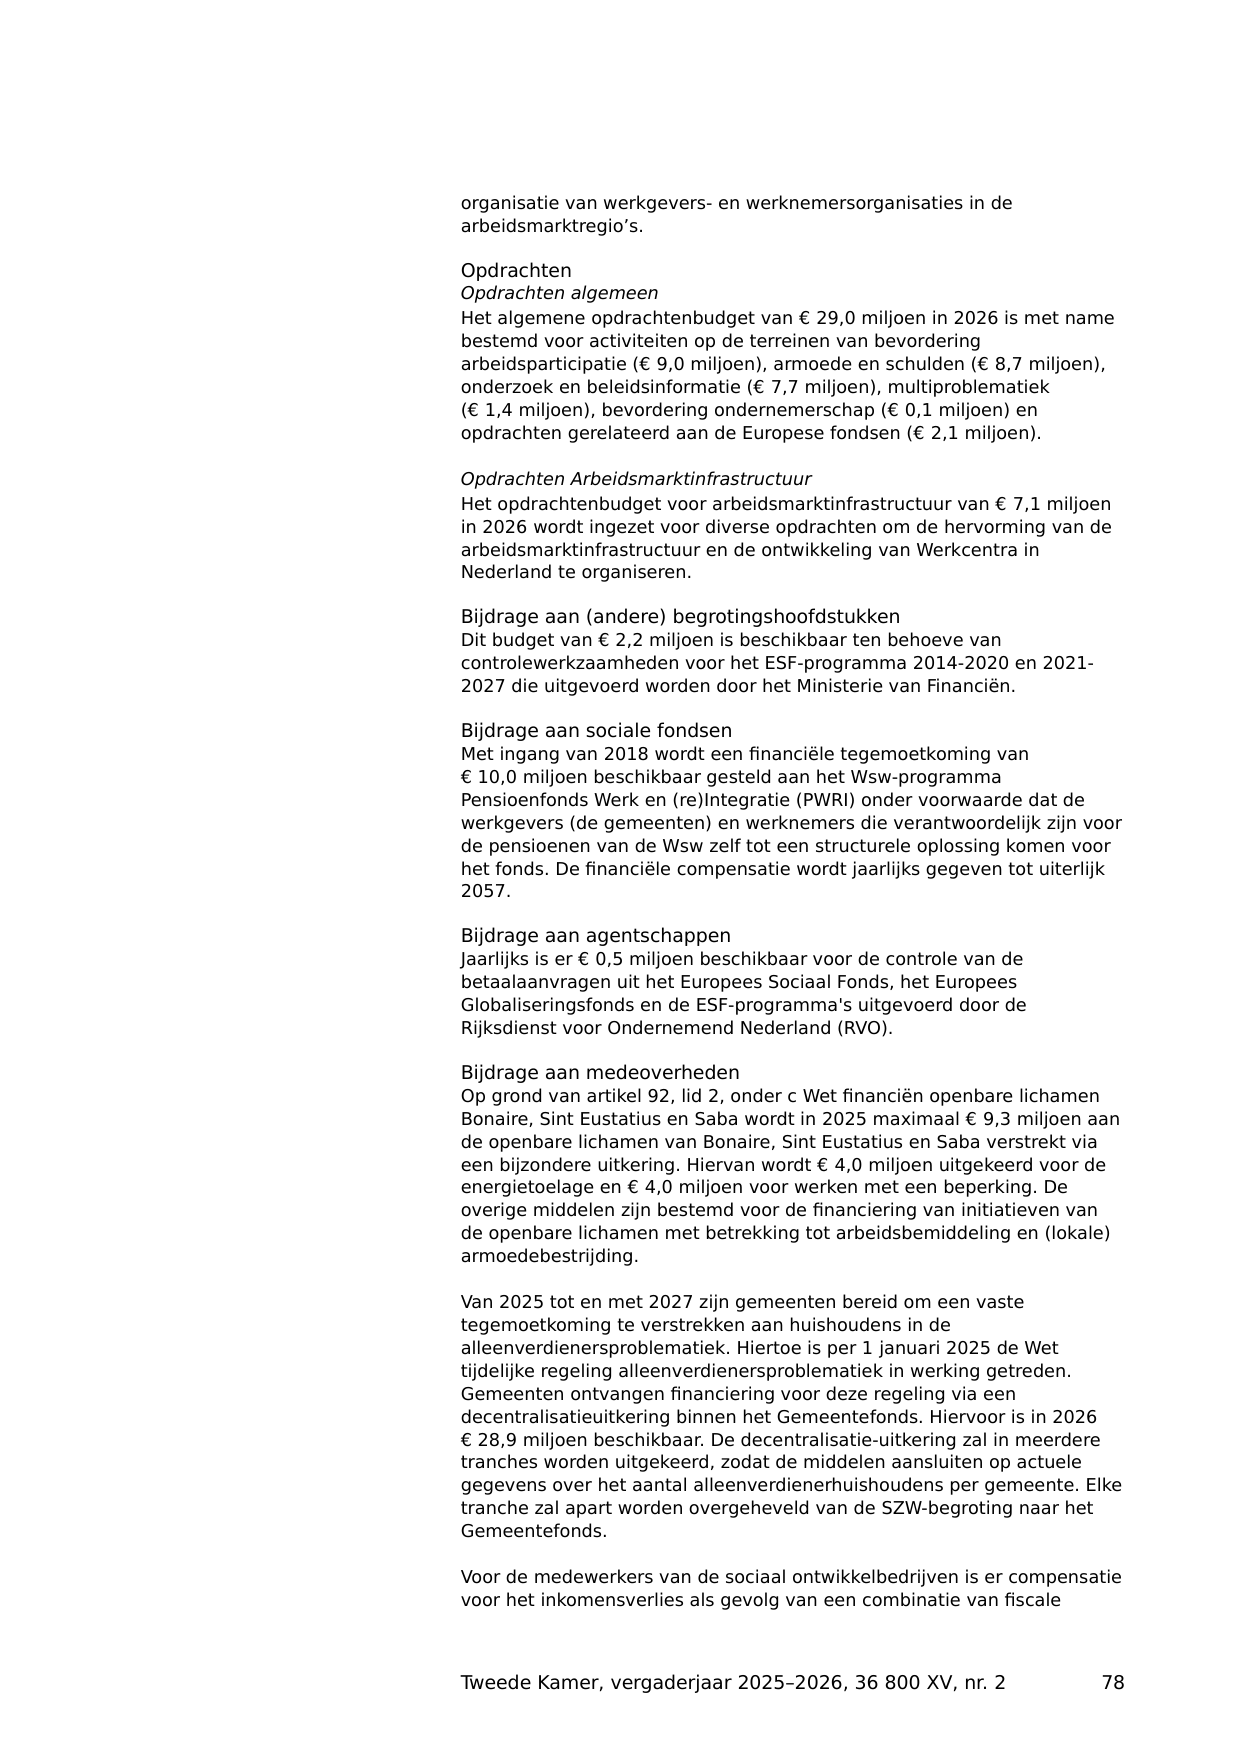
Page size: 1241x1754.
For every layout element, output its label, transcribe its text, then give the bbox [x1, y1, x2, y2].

text Met ingang van 2018 wordt een financiële tegemoetkoming van € 10,0 miljoen beschikbaar gesteld aan het Wsw-programma Pensioenfonds Werk en (re)Integratie (PWRI) onder voorwaarde dat de werkgevers (de gemeenten) en werknemers die verantwoordelĳk zĳn voor de pensioenen van de Wsw zelf tot een structurele oplossing komen voor het fonds. De financiële compensatie wordt jaarlĳks gegeven tot uiterlĳk 2057. [461, 742, 1125, 902]
text Jaarlĳks is er € 0,5 miljoen beschikbaar voor de controle van de betaalaanvragen uit het Europees Sociaal Fonds, het Europees Globaliseringsfonds en de ESF-programma's uitgevoerd door de Rĳksdienst voor Ondernemend Nederland (RVO). [461, 947, 1125, 1039]
text organisatie van werkgevers- en werknemersorganisaties in de arbeidsmarktregio’s. [461, 191, 1125, 237]
text Voor de medewerkers van de sociaal ontwikkelbedrijven is er compensatie voor het inkomensverlies als gevolg van een combinatie van fiscale [461, 1565, 1125, 1611]
title Opdrachten [461, 259, 1125, 281]
text Het opdrachtenbudget voor arbeidsmarktinfrastructuur van € 7,1 miljoen in 2026 wordt ingezet voor diverse opdrachten om de hervorming van de arbeidsmarktinfrastructuur en de ontwikkeling van Werkcentra in Nederland te organiseren. [461, 492, 1125, 583]
text Het algemene opdrachtenbudget van € 29,0 miljoen in 2026 is met name bestemd voor activiteiten op de terreinen van bevordering arbeidsparticipatie (€ 9,0 miljoen), armoede en schulden (€ 8,7 miljoen), onderzoek en beleidsinformatie (€ 7,7 miljoen), multiproblematiek (€ 1,4 miljoen), bevordering ondernemerschap (€ 0,1 miljoen) en opdrachten gerelateerd aan de Europese fondsen (€ 2,1 miljoen). [461, 306, 1125, 444]
text Van 2025 tot en met 2027 zĳn gemeenten bereid om een vaste tegemoetkoming te verstrekken aan huishoudens in de alleenverdienersproblematiek. Hiertoe is per 1 januari 2025 de Wet tĳdelĳke regeling alleenverdienersproblematiek in werking getreden. Gemeenten ontvangen financiering voor deze regeling via een decentralisatieuitkering binnen het Gemeentefonds. Hiervoor is in 2026 € 28,9 miljoen beschikbaar. De decentralisatie-uitkering zal in meerdere tranches worden uitgekeerd, zodat de middelen aansluiten op actuele gegevens over het aantal alleenverdienerhuishoudens per gemeente. Elke tranche zal apart worden overgeheveld van de SZW-begroting naar het Gemeentefonds. [461, 1290, 1125, 1542]
text Op grond van artikel 92, lid 2, onder c Wet financiën openbare lichamen Bonaire, Sint Eustatius en Saba wordt in 2025 maximaal € 9,3 miljoen aan de openbare lichamen van Bonaire, Sint Eustatius en Saba verstrekt via een bĳzondere uitkering. Hiervan wordt € 4,0 miljoen uitgekeerd voor de energietoelage en € 4,0 miljoen voor werken met een beperking. De overige middelen zijn bestemd voor de financiering van initiatieven van de openbare lichamen met betrekking tot arbeidsbemiddeling en (lokale) armoedebestrĳding. [461, 1084, 1125, 1267]
title Bijdrage aan (andere) begrotingshoofdstukken [461, 606, 1125, 628]
text Opdrachten Arbeidsmarktinfrastructuur [461, 467, 1125, 490]
text Opdrachten algemeen [461, 281, 1125, 304]
title Bijdrage aan agentschappen [461, 925, 1125, 947]
title Bijdrage aan medeoverheden [461, 1062, 1125, 1084]
text Dit budget van € 2,2 miljoen is beschikbaar ten behoeve van controlewerkzaamheden voor het ESF-programma 2014-2020 en 2021-2027 die uitgevoerd worden door het Ministerie van Financiën. [461, 628, 1125, 697]
title Bijdrage aan sociale fondsen [461, 720, 1125, 742]
